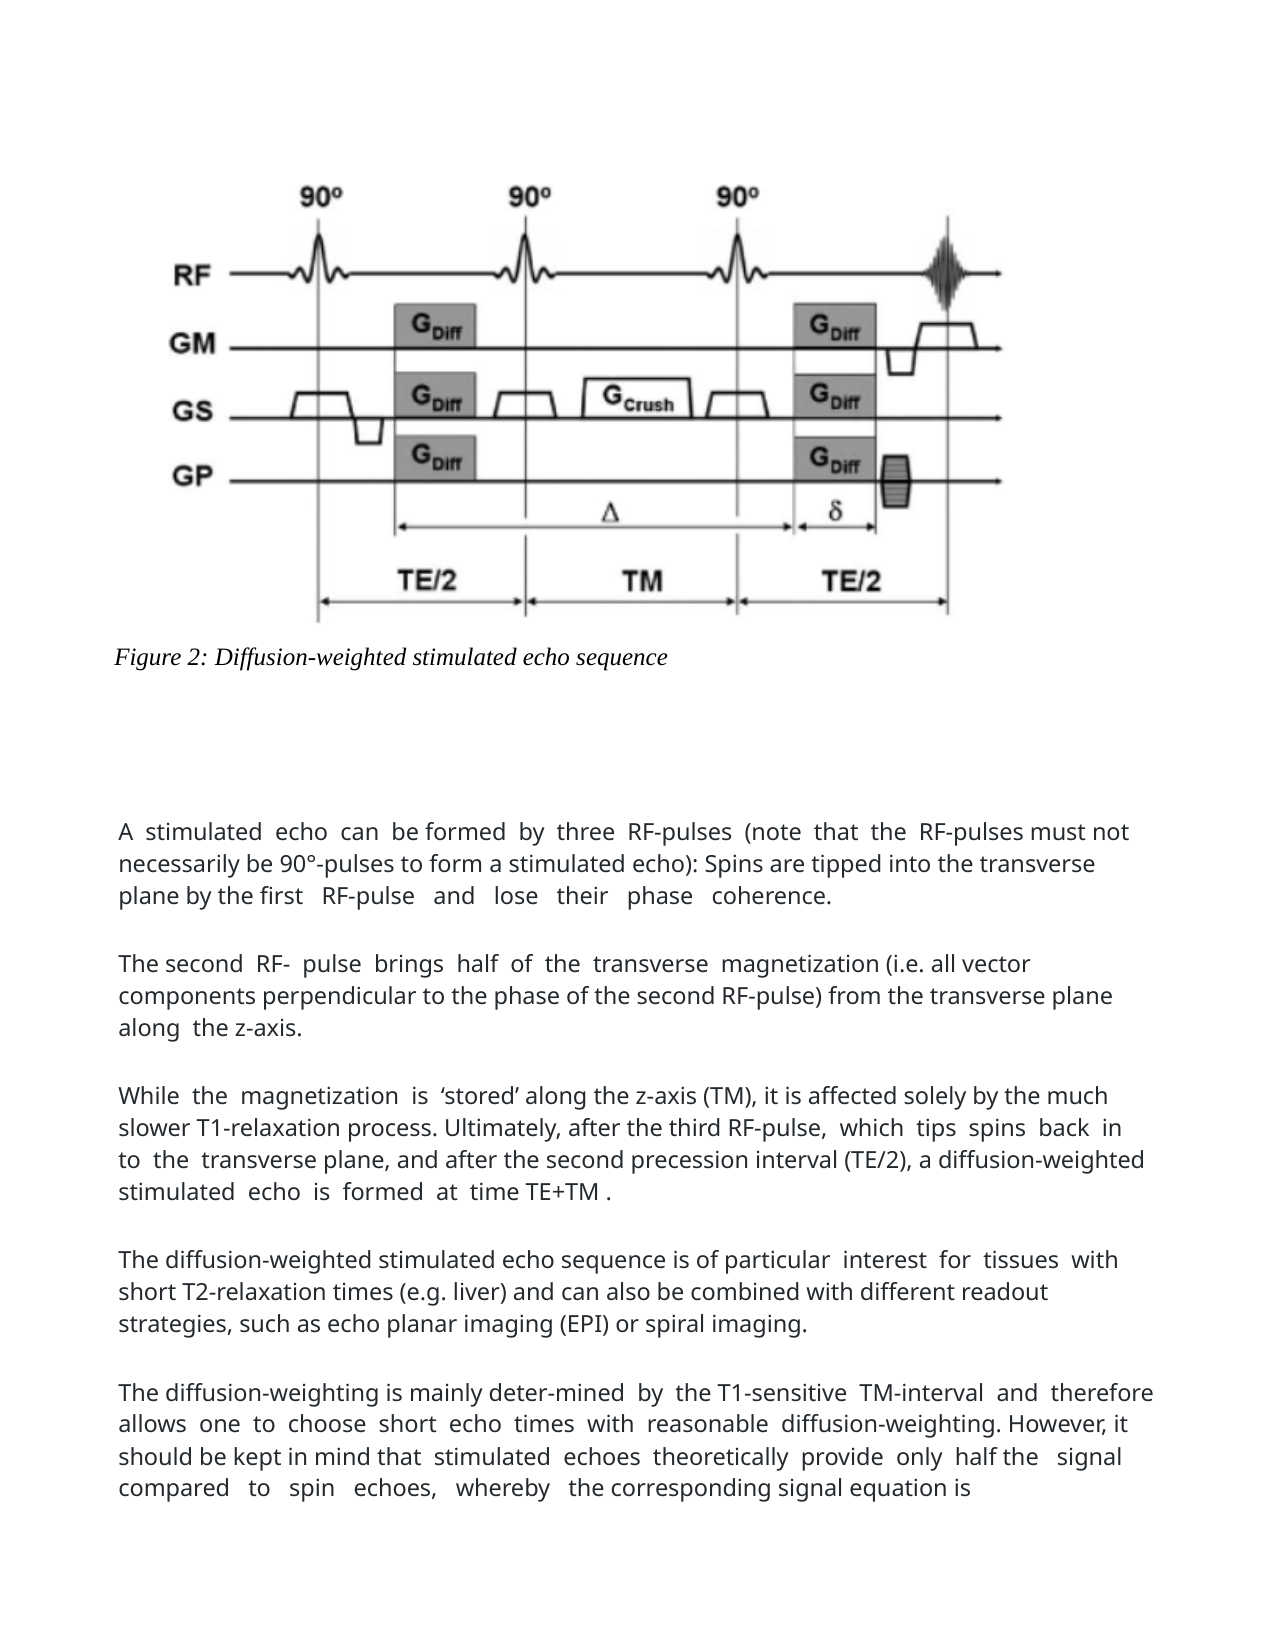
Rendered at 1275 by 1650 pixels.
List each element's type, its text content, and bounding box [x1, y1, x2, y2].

text The second RF- pulse brings half of the transverse magnetization (i.e. all vector components perpendicular to the phase of the second RF-pulse) from the transverse plane along the z-axis. [118, 948, 1157, 1043]
text A stimulated echo can be formed by three RF-pulses (note that the RF-pulses must not necessarily be 90°-pulses to form a stimulated echo): Spins are tipped into the transverse plane by the first RF-pulse and lose their phase coherence. [118, 816, 1157, 911]
text The diffusion-weighting is mainly deter-mined by the T1-sensitive TM-interval and therefore allows one to choose short echo times with reasonable diffusion-weighting. However, it should be kept in mind that stimulated echoes theoretically provide only half the signal compared to spin echoes, whereby the corresponding signal equation is [118, 1376, 1157, 1504]
picture [114, 150, 1146, 643]
text Figure 2: Diffusion-weighted stimulated echo sequence [114, 643, 1145, 671]
text While the magnetization is ‘stored’ along the z-axis (TM), it is affected solely by the much slower T1-relaxation process. Ultimately, after the third RF-pulse, which tips spins back in to the transverse plane, and after the second precession interval (TE/2), a diffusion-weighted stimulated echo is formed at time TE+TM . [118, 1080, 1157, 1208]
text The diffusion-weighted stimulated echo sequence is of particular interest for tissues with short T2-relaxation times (e.g. liver) and can also be combined with different readout strategies, such as echo planar imaging (EPI) or spiral imaging. [118, 1244, 1157, 1340]
